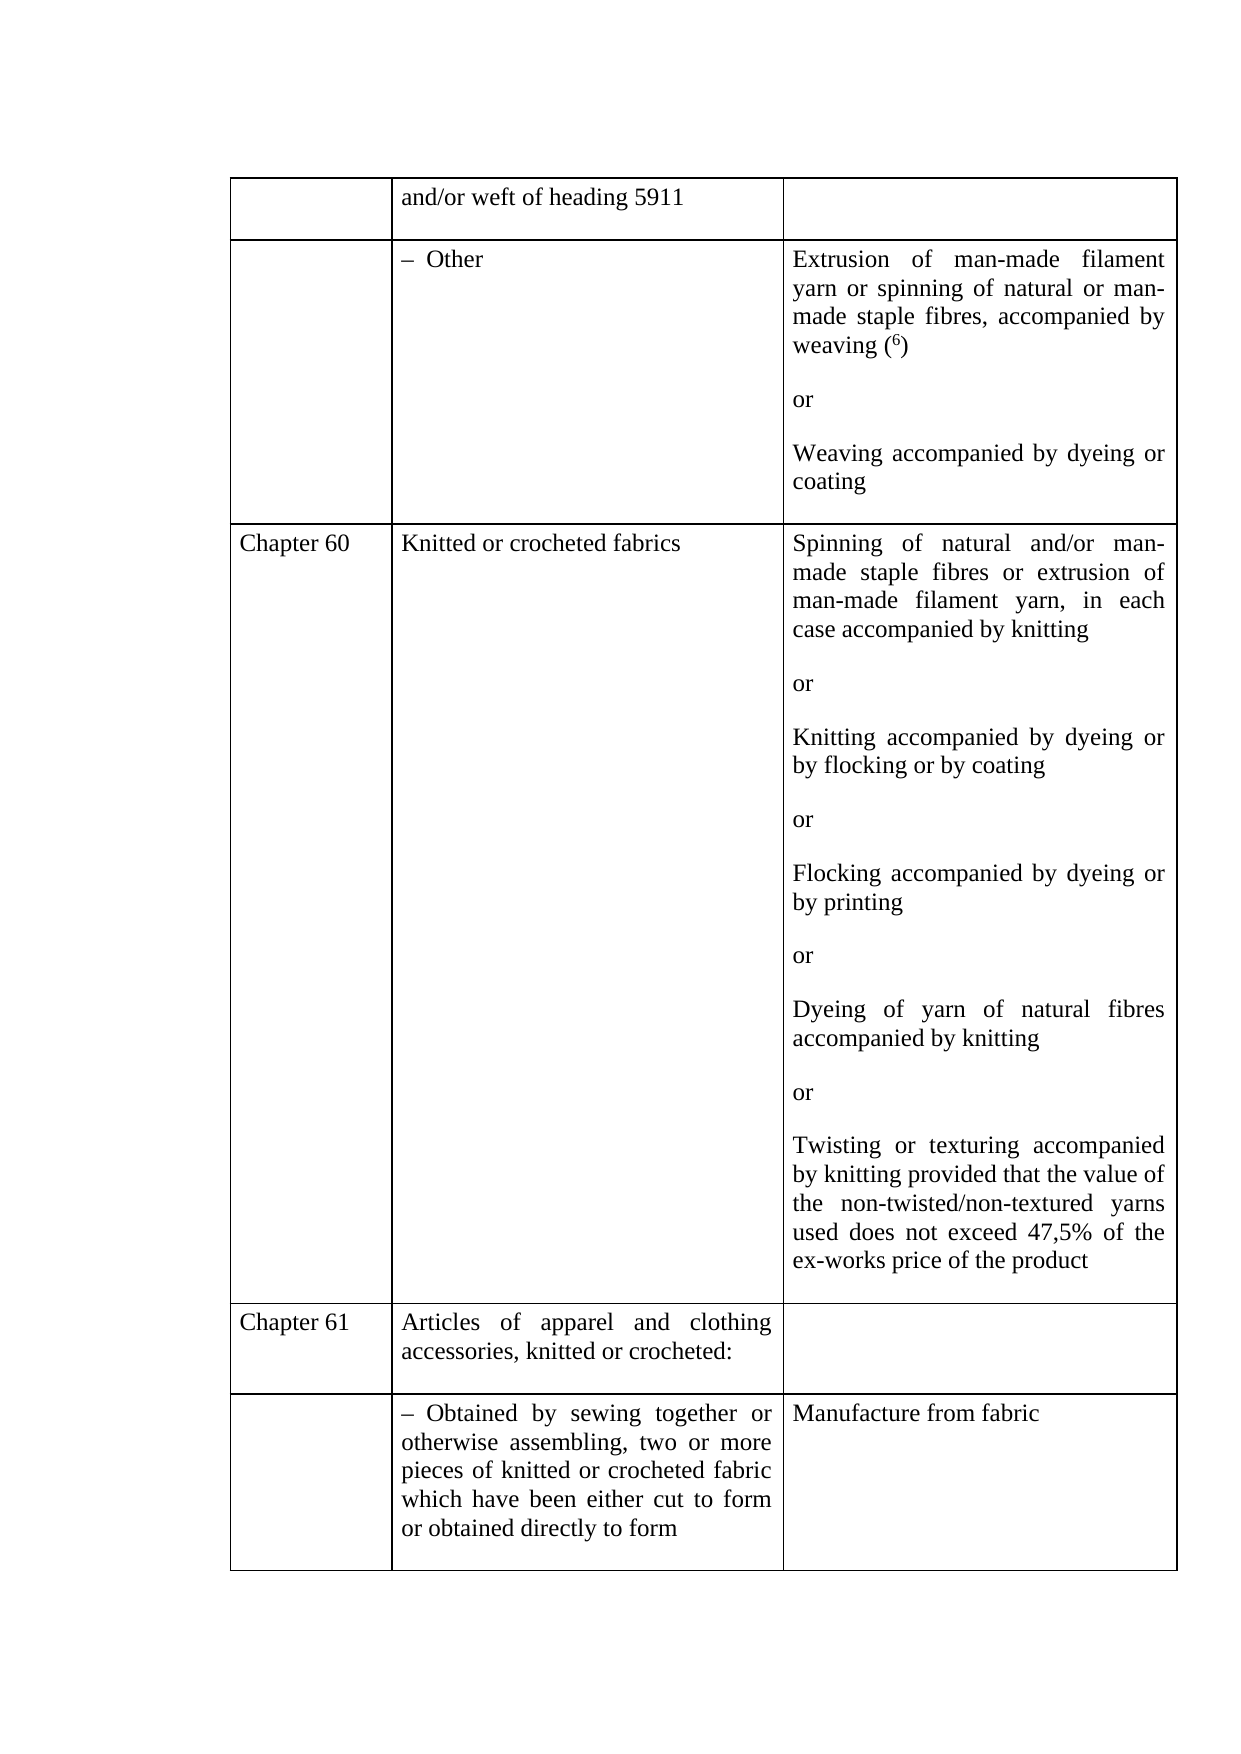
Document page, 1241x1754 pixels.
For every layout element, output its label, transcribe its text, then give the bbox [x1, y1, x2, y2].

table_cell [784, 179, 1176, 239]
table_cell Extrusion of man-made filament yarn or spinning of natural or man-made staple fibres, accompanied by weaving (6) or Weaving accompanied by dyeing or coating [784, 241, 1176, 523]
table_cell Articles of apparel and clothing accessories, knitted or crocheted: [393, 1304, 783, 1393]
table_cell Manufacture from fabric [784, 1395, 1176, 1570]
table_cell [231, 1395, 391, 1570]
table_cell [231, 241, 391, 523]
table_cell – Obtained by sewing together or otherwise assembling, two or more pieces of knitted or crocheted fabric which have been either cut to form or obtained directly to form [393, 1395, 783, 1570]
table_cell and/or weft of heading 5911 [393, 179, 783, 239]
table_cell – Other [393, 241, 783, 523]
table_cell Spinning of natural and/or man-made staple fibres or extrusion of man-made filament yarn, in each case accompanied by knitting or Knitting accompanied by dyeing or by flocking or by coating or Flocking accompanied by dyeing or by printing or Dyeing of yarn of natural fibres accompanied by knitting or Twisting or texturing accompanied by knitting provided that the value of the non-twisted/non-textured yarns used does not exceed 47,5% of the ex-works price of the product [784, 525, 1176, 1302]
table_cell Knitted or crocheted fabrics [393, 525, 783, 1302]
table_cell Chapter 60 [231, 525, 391, 1302]
table_cell [784, 1304, 1176, 1393]
table_cell Chapter 61 [231, 1304, 391, 1393]
table_cell [231, 179, 391, 239]
